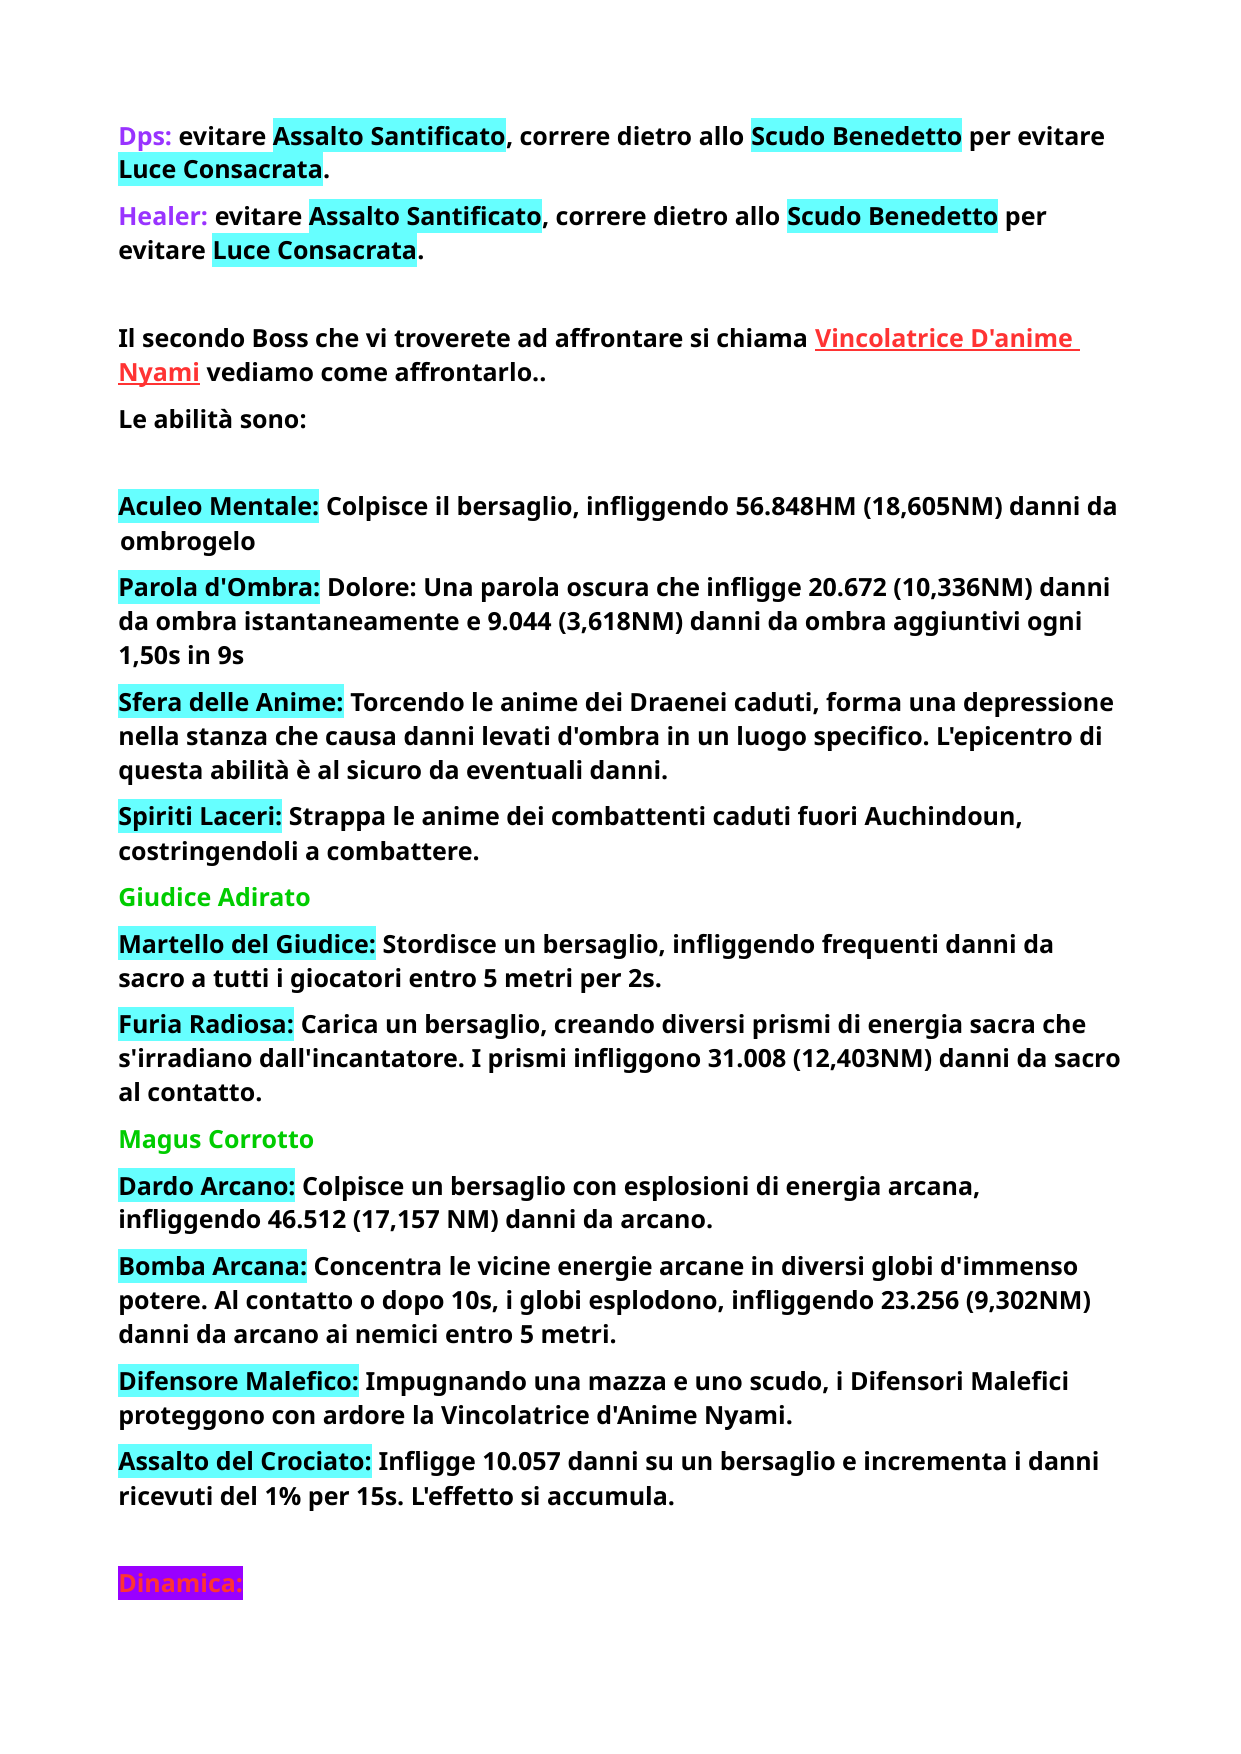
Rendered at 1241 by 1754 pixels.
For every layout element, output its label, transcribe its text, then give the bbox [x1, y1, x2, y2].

text Healer: evitare Assalto Santificato, correre dietro allo Scudo Benedetto per evitare Luce Consacrata. [118, 199, 1122, 267]
text Giudice Adirato [118, 880, 1122, 914]
text Martello del Giudice: Stordisce un bersaglio, infliggendo frequenti danni da sacro a tutti i giocatori entro 5 metri per 2s. [118, 926, 1122, 994]
text Assalto del Crociato: Infligge 10.057 danni su un bersaglio e incrementa i danni ricevuti del 1% per 15s. L'effetto si accumula. [118, 1444, 1122, 1512]
text Le abilità sono: [118, 401, 1122, 435]
text Bomba Arcana: Concentra le vicine energie arcane in diversi globi d'immenso potere. Al contatto o dopo 10s, i globi esplodono, infliggendo 23.256 (9,302NM) danni da arcano ai nemici entro 5 metri. [118, 1249, 1122, 1351]
text Dardo Arcano: Colpisce un bersaglio con esplosioni di energia arcana, infliggendo 46.512 (17,157 NM) danni da arcano. [118, 1168, 1122, 1236]
text Spiriti Laceri: Strappa le anime dei combattenti caduti fuori Auchindoun, costringendoli a combattere. [118, 799, 1122, 867]
text Sfera delle Anime: Torcendo le anime dei Draenei caduti, forma una depressione nella stanza che causa danni levati d'ombra in un luogo specifico. L'epicentro di questa abilità è al sicuro da eventuali danni. [118, 684, 1122, 787]
text Furia Radiosa: Carica un bersaglio, creando diversi prismi di energia sacra che s'irradiano dall'incantatore. I prismi infliggono 31.008 (12,403NM) danni da sacro al contatto. [118, 1007, 1122, 1109]
text Parola d'Ombra: Dolore: Una parola oscura che infligge 20.672 (10,336NM) danni da ombra istantaneamente e 9.044 (3,618NM) danni da ombra aggiuntivi ogni 1,50s in 9s [118, 570, 1122, 672]
text Dps: evitare Assalto Santificato, correre dietro allo Scudo Benedetto per evitare Luce Consacrata. [118, 118, 1122, 186]
text Magus Corrotto [118, 1122, 1122, 1156]
text Il secondo Boss che vi troverete ad affrontare si chiama Vincolatrice D'anime Nyami vediamo come affrontarlo.. [118, 321, 1122, 389]
text Aculeo Mentale: Colpisce il bersaglio, infliggendo 56.848HM (18,605NM) danni da ombrogelo [118, 489, 1122, 557]
text Dinamica: [118, 1566, 1122, 1600]
text Difensore Malefico: Impugnando una mazza e uno scudo, i Difensori Malefici proteggono con ardore la Vincolatrice d'Anime Nyami. [118, 1363, 1122, 1432]
